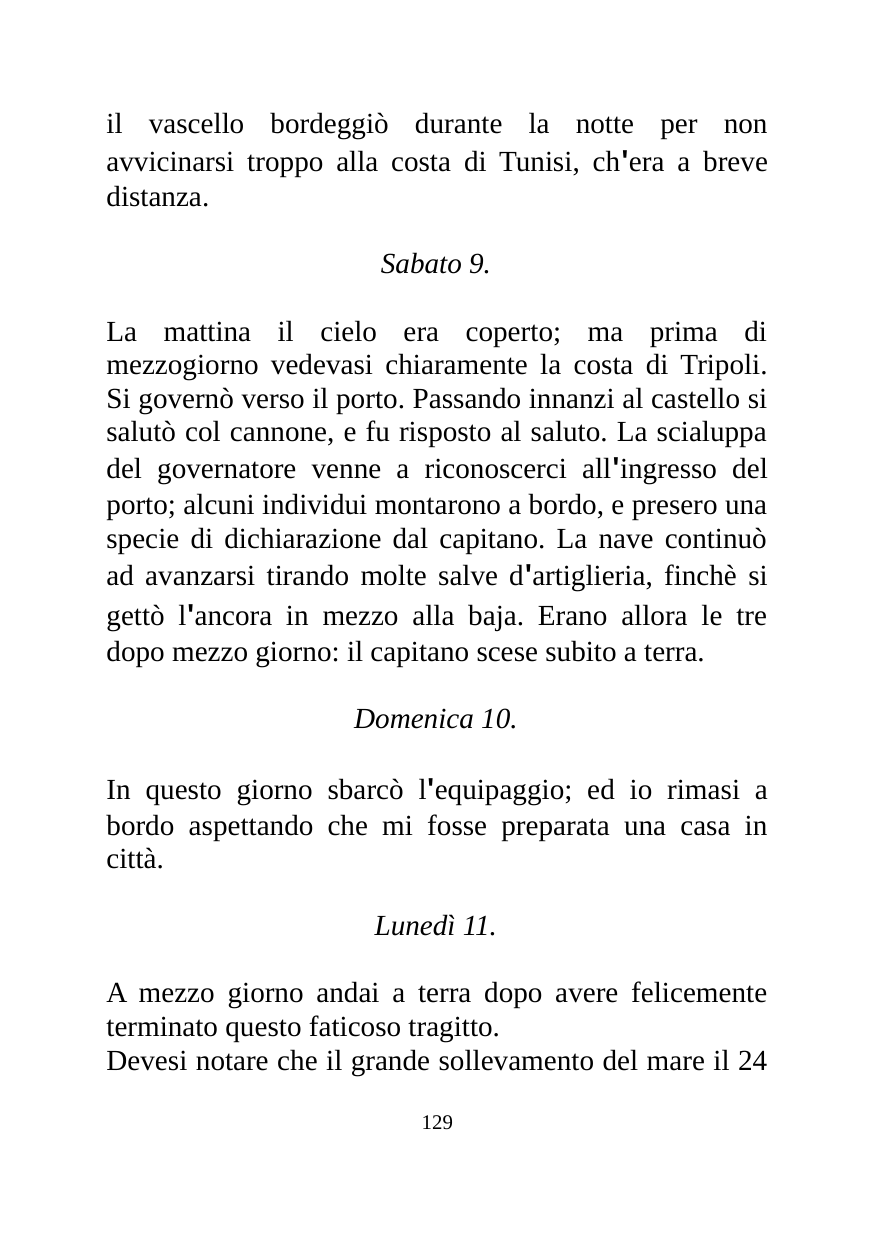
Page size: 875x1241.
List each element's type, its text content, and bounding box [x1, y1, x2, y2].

text In questo giorno sbarcò l'equipaggio; ed io rimasi a bordo aspettando che mi fosse preparata una casa in città. [106, 768, 768, 875]
text La mattina il cielo era coperto; ma prima di mezzogiorno vedevasi chiaramente la costa di Tripoli. Si governò verso il porto. Passando innanzi al castello si salutò col cannone, e fu risposto al saluto. La scialuppa del governatore venne a riconoscerci all'ingresso del porto; alcuni individui montarono a bordo, e presero una specie di dichiarazione dal capitano. La nave continuò ad avanzarsi tirando molte salve d'artiglieria, finchè si gettò l'ancora in mezzo alla baja. Erano allora le tre dopo mezzo giorno: il capitano scese subito a terra. [106, 314, 768, 667]
text Devesi notare che il grande sollevamento del mare il 24 [106, 1043, 768, 1076]
text Domenica 10. [106, 701, 768, 734]
text A mezzo giorno andai a terra dopo avere felicemente terminato questo faticoso tragitto. [106, 976, 768, 1043]
text il vascello bordeggiò durante la notte per non avvicinarsi troppo alla costa di Tunisi, ch'era a breve distanza. [106, 106, 768, 213]
text Lunedì 11. [106, 908, 768, 942]
text Sabato 9. [106, 247, 768, 280]
